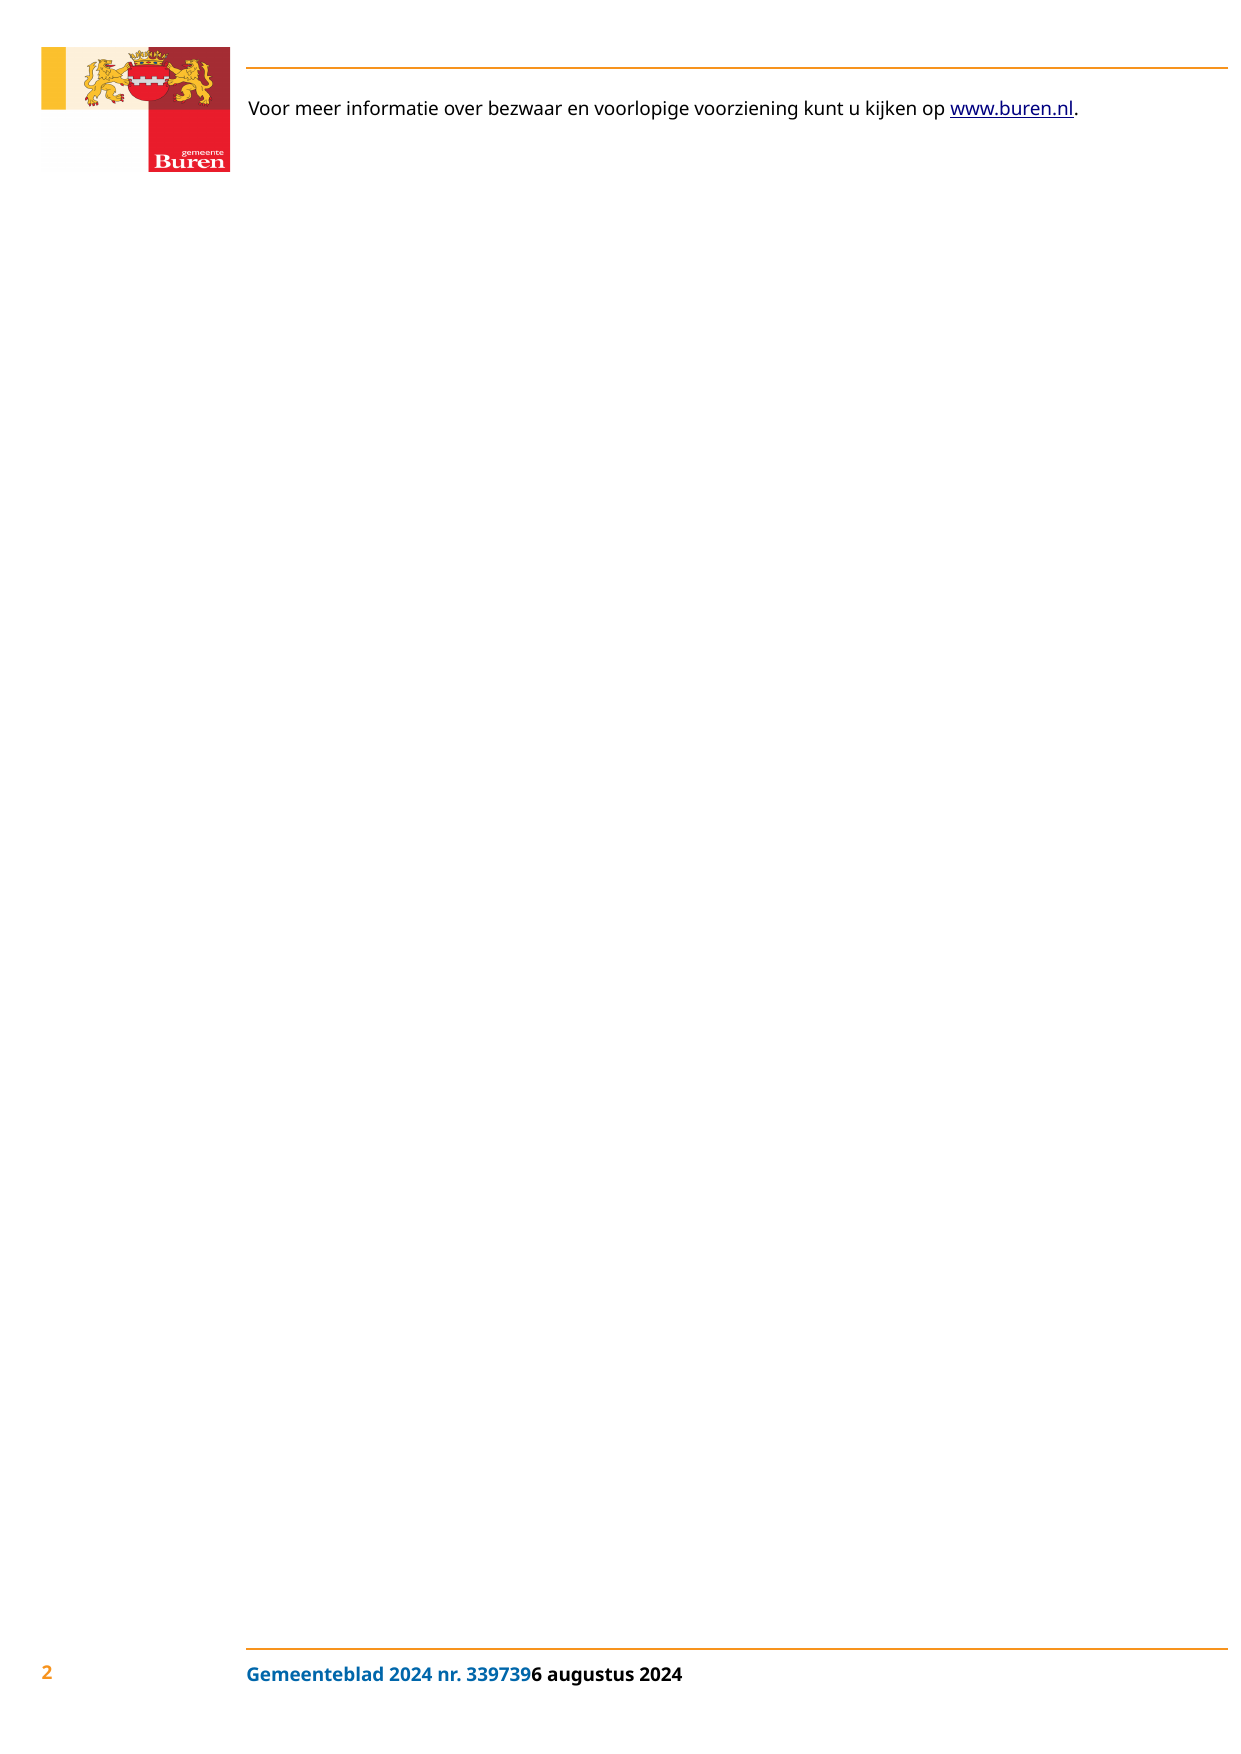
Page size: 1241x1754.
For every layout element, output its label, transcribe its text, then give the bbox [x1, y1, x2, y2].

picture [41, 47, 231, 172]
text Voor meer informatie over bezwaar en voorlopige voorziening kunt u kijken op www.buren.nl. [248, 95, 1152, 121]
